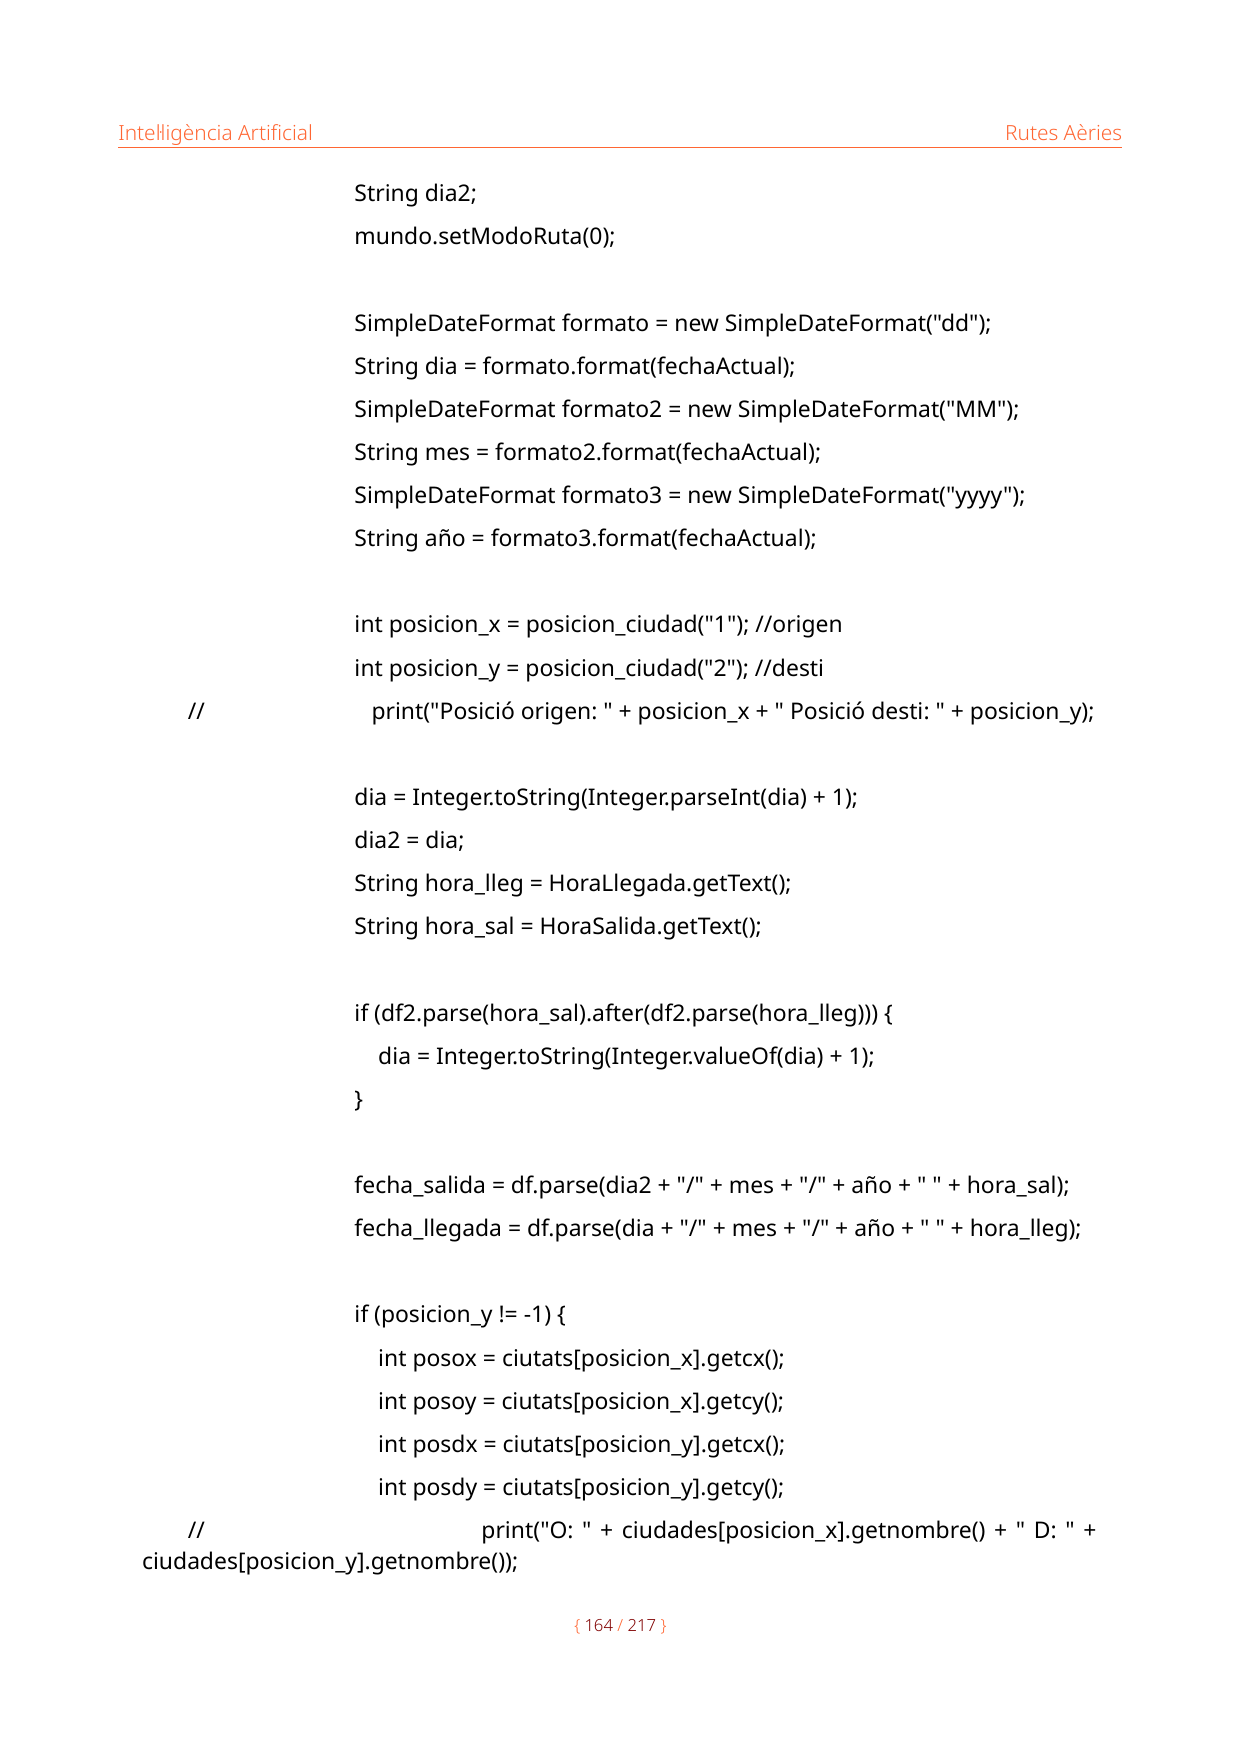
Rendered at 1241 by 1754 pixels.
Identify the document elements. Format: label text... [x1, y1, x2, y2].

text } [142, 1083, 1098, 1114]
text if (df2.parse(hora_sal).after(df2.parse(hora_lleg))) { [142, 996, 1098, 1028]
text SimpleDateFormat formato2 = new SimpleDateFormat("MM"); [142, 393, 1098, 424]
text String hora_sal = HoraSalida.getText(); [142, 910, 1098, 941]
text int posdx = ciutats[posicion_y].getcx(); [142, 1428, 1098, 1459]
text int posoy = ciutats[posicion_x].getcy(); [142, 1384, 1098, 1416]
text dia = Integer.toString(Integer.valueOf(dia) + 1); [142, 1039, 1098, 1071]
text dia2 = dia; [142, 824, 1098, 855]
text int posdy = ciutats[posicion_y].getcy(); [142, 1471, 1098, 1502]
text mundo.setModoRuta(0); [142, 220, 1098, 251]
text String año = formato3.format(fechaActual); [142, 522, 1098, 553]
text String dia = formato.format(fechaActual); [142, 349, 1098, 381]
text int posicion_x = posicion_ciudad("1"); //origen [142, 608, 1098, 639]
text SimpleDateFormat formato = new SimpleDateFormat("dd"); [142, 306, 1098, 338]
text fecha_llegada = df.parse(dia + "/" + mes + "/" + año + " " + hora_lleg); [142, 1212, 1098, 1243]
text String hora_lleg = HoraLlegada.getText(); [142, 867, 1098, 898]
text int posox = ciutats[posicion_x].getcx(); [142, 1341, 1098, 1373]
text // print("O: " + ciudades[posicion_x].getnombre() + " D: " + ciudades[posicion_y].getnombre()); [142, 1514, 1098, 1576]
text if (posicion_y != -1) { [142, 1298, 1098, 1329]
text fecha_salida = df.parse(dia2 + "/" + mes + "/" + año + " " + hora_sal); [142, 1169, 1098, 1200]
text SimpleDateFormat formato3 = new SimpleDateFormat("yyyy"); [142, 479, 1098, 510]
text int posicion_y = posicion_ciudad("2"); //desti [142, 651, 1098, 683]
text // print("Posició origen: " + posicion_x + " Posició desti: " + posicion_y); [142, 694, 1098, 726]
text String dia2; [142, 177, 1098, 208]
text String mes = formato2.format(fechaActual); [142, 436, 1098, 467]
text dia = Integer.toString(Integer.parseInt(dia) + 1); [142, 781, 1098, 812]
